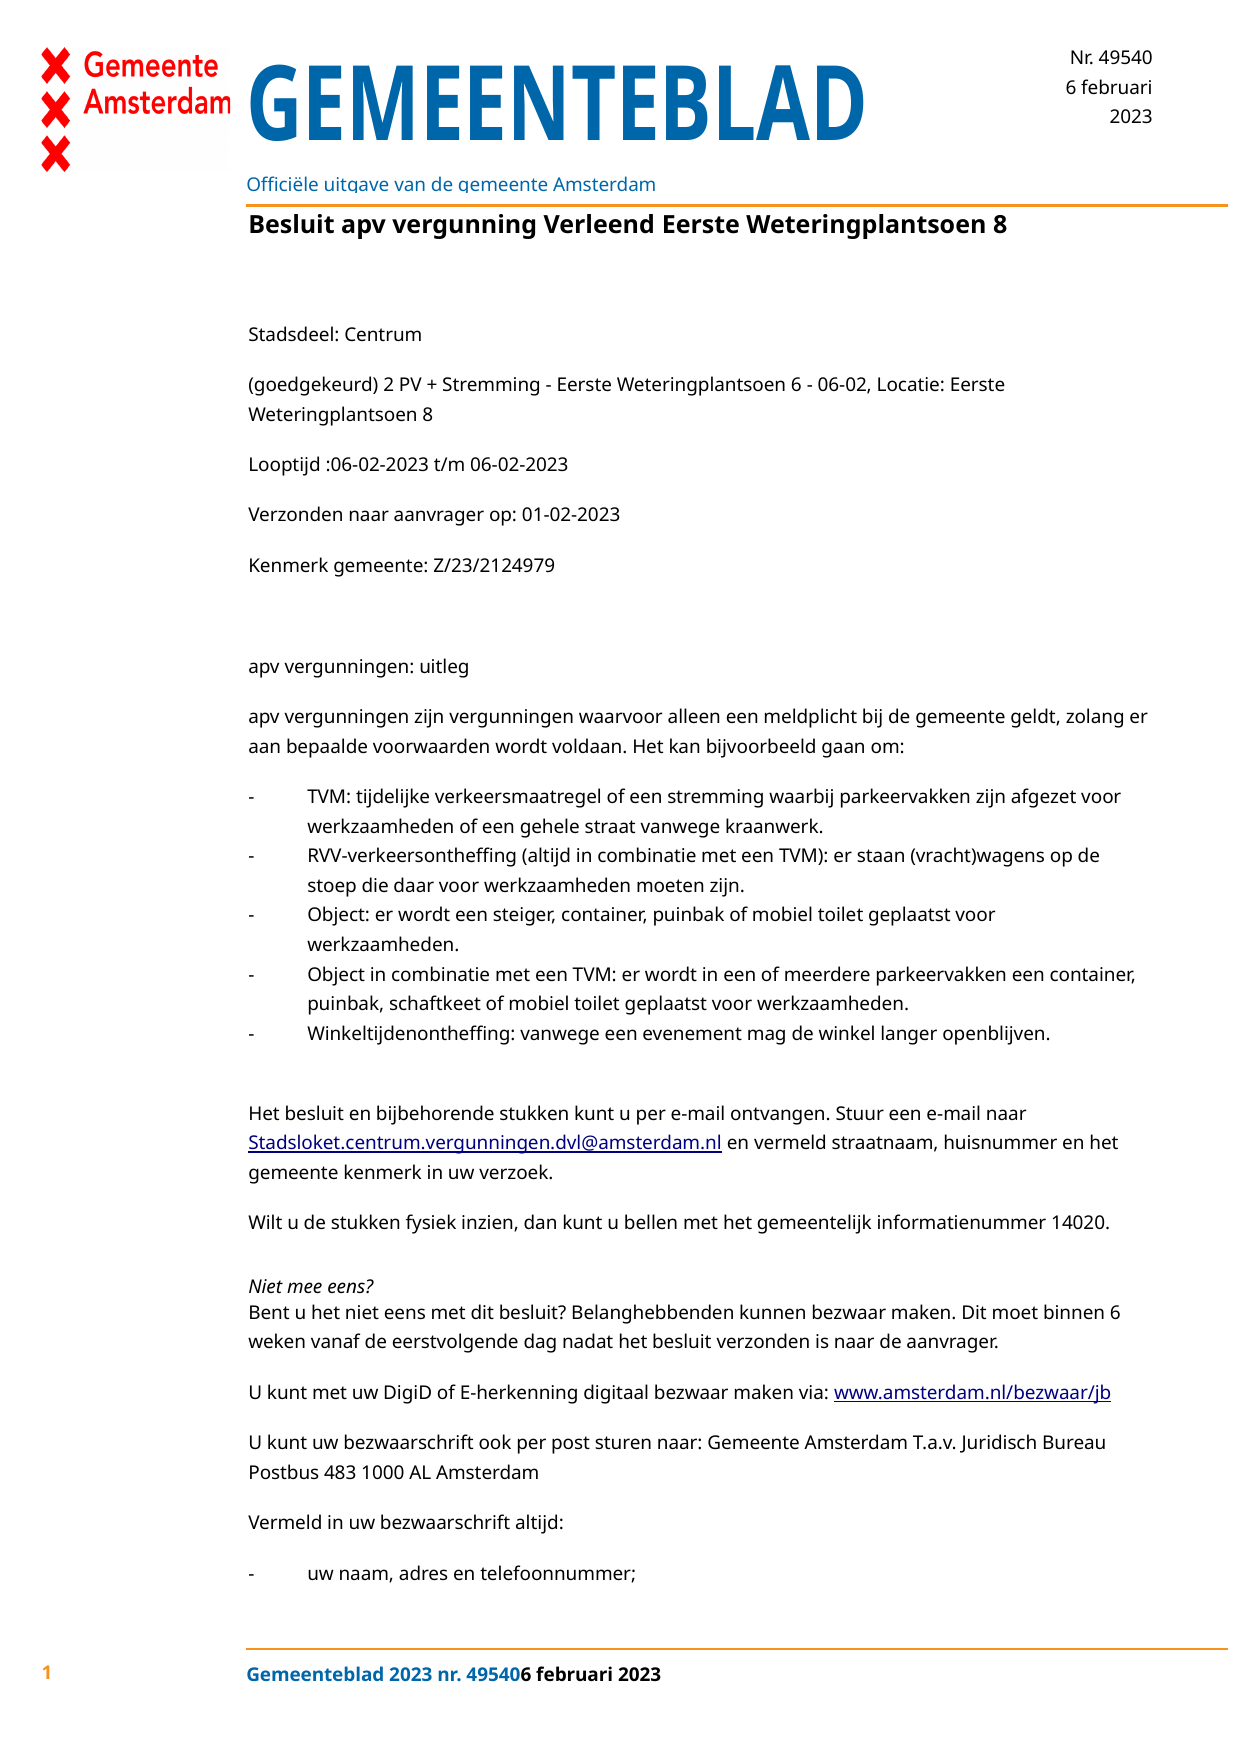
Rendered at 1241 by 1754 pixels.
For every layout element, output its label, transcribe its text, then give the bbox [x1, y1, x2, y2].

text apv vergunningen: uitleg [248, 653, 1152, 678]
text Het besluit en bijbehorende stukken kunt u per e-mail ontvangen. Stuur een e-mail naar Stadsloket.centrum.vergunningen.dvl@amsterdam.nl en vermeld straatnaam, huisnummer en het gemeente kenmerk in uw verzoek. [248, 1100, 1152, 1185]
list Winkeltijdenontheffing: vanwege een evenement mag de winkel langer openblijven. [248, 1020, 1152, 1046]
text Bent u het niet eens met dit besluit? Belanghebbenden kunnen bezwaar maken. Dit moet binnen 6 weken vanaf de eerstvolgende dag nadat het besluit verzonden is naar de aanvrager. [248, 1299, 1152, 1354]
text apv vergunningen zijn vergunningen waarvoor alleen een meldplicht bij de gemeente geldt, zolang er aan bepaalde voorwaarden wordt voldaan. Het kan bijvoorbeeld gaan om: [248, 703, 1152, 758]
text U kunt met uw DigiD of E-herkenning digitaal bezwaar maken via: www.amsterdam.nl/bezwaar/jb [248, 1379, 1152, 1405]
list Object: er wordt een steiger, container, puinbak of mobiel toilet geplaatst voor werkzaamheden. [248, 902, 1152, 957]
text Niet mee eens? [248, 1273, 1152, 1299]
text Vermeld in uw bezwaarschrift altijd: [248, 1509, 1152, 1535]
list Object in combinatie met een TVM: er wordt in een of meerdere parkeervakken een container, puinbak, schaftkeet of mobiel toilet geplaatst voor werkzaamheden. [248, 961, 1152, 1016]
text Stadsdeel: Centrum [248, 321, 1152, 346]
text Looptijd :06-02-2023 t/m 06-02-2023 [248, 451, 1152, 477]
list uw naam, adres en telefoonnummer; [248, 1560, 1152, 1586]
text U kunt uw bezwaarschrift ook per post sturen naar: Gemeente Amsterdam T.a.v. Juridisch Bureau Postbus 483 1000 AL Amsterdam [248, 1429, 1152, 1485]
text (goedgekeurd) 2 PV + Stremming - Eerste Weteringplantsoen 6 - 06-02, Locatie: Eerste Weteringplantsoen 8 [248, 371, 1152, 426]
text Verzonden naar aanvrager op: 01-02-2023 [248, 502, 1152, 527]
list RVV-verkeersontheffing (altijd in combinatie met een TVM): er staan (vracht)wagens op de stoep die daar voor werkzaamheden moeten zijn. [248, 842, 1152, 898]
text Besluit apv vergunning Verleend Eerste Weteringplantsoen 8 [248, 207, 1152, 241]
picture [41, 47, 231, 172]
list TVM: tijdelijke verkeersmaatregel of een stremming waarbij parkeervakken zijn afgezet voor werkzaamheden of een gehele straat vanwege kraanwerk. [248, 783, 1152, 838]
text Kenmerk gemeente: Z/23/2124979 [248, 552, 1152, 578]
text Wilt u de stukken fysiek inzien, dan kunt u bellen met het gemeentelijk informatienummer 14020. [248, 1209, 1152, 1235]
